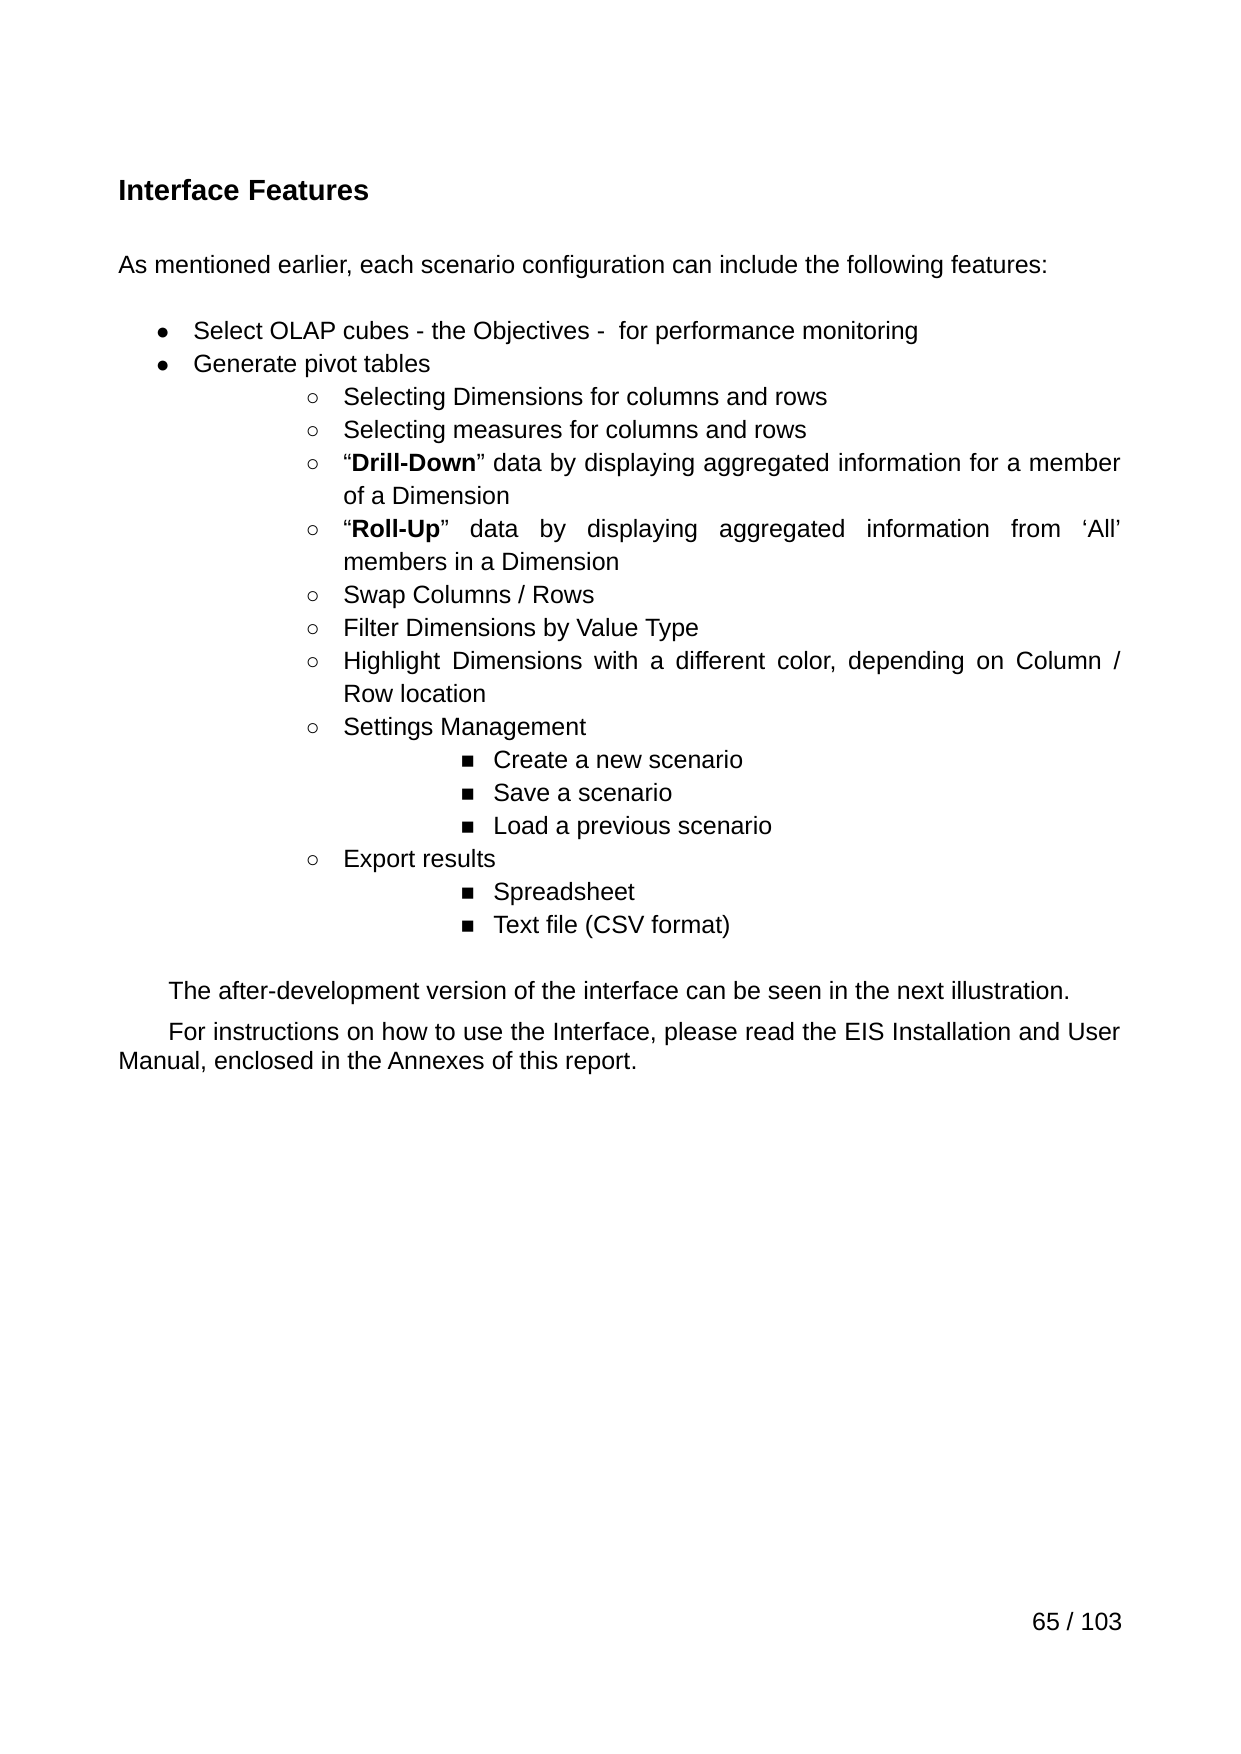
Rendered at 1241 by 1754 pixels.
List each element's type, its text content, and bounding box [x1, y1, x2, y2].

list Select OLAP cubes - the Objectives - for performance monitoring [193, 316, 1122, 344]
list Filter Dimensions by Value Type [306, 613, 1122, 642]
list Save a scenario [343, 778, 1122, 807]
text As mentioned earlier, each scenario configuration can include the following features: [118, 249, 1122, 278]
list Swap Columns / Rows [306, 580, 1122, 608]
subtitle Interface Features [118, 173, 1122, 207]
list Text file (CSV format) [343, 910, 1122, 939]
text The after-development version of the interface can be seen in the next illustration. [118, 976, 1122, 1005]
list “Drill-Down” data by displaying aggregated information for a member of a Dimension [306, 448, 1122, 509]
list Export results [306, 844, 1122, 873]
list Highlight Dimensions with a different color, depending on Column / Row location [306, 646, 1122, 708]
text For instructions on how to use the Interface, please read the EIS Installation and User Manual, enclosed in the Annexes of this report. [118, 1017, 1122, 1075]
list Spreadsheet [343, 877, 1122, 906]
list Selecting Dimensions for columns and rows [306, 382, 1122, 410]
list Selecting measures for columns and rows [306, 415, 1122, 443]
list “Roll-Up” data by displaying aggregated information from ‘All’ members in a Dimension [306, 514, 1122, 576]
list Settings Management [306, 712, 1122, 741]
list Create a new scenario [343, 745, 1122, 774]
list Load a previous scenario [343, 811, 1122, 840]
list Generate pivot tables [193, 349, 1122, 377]
